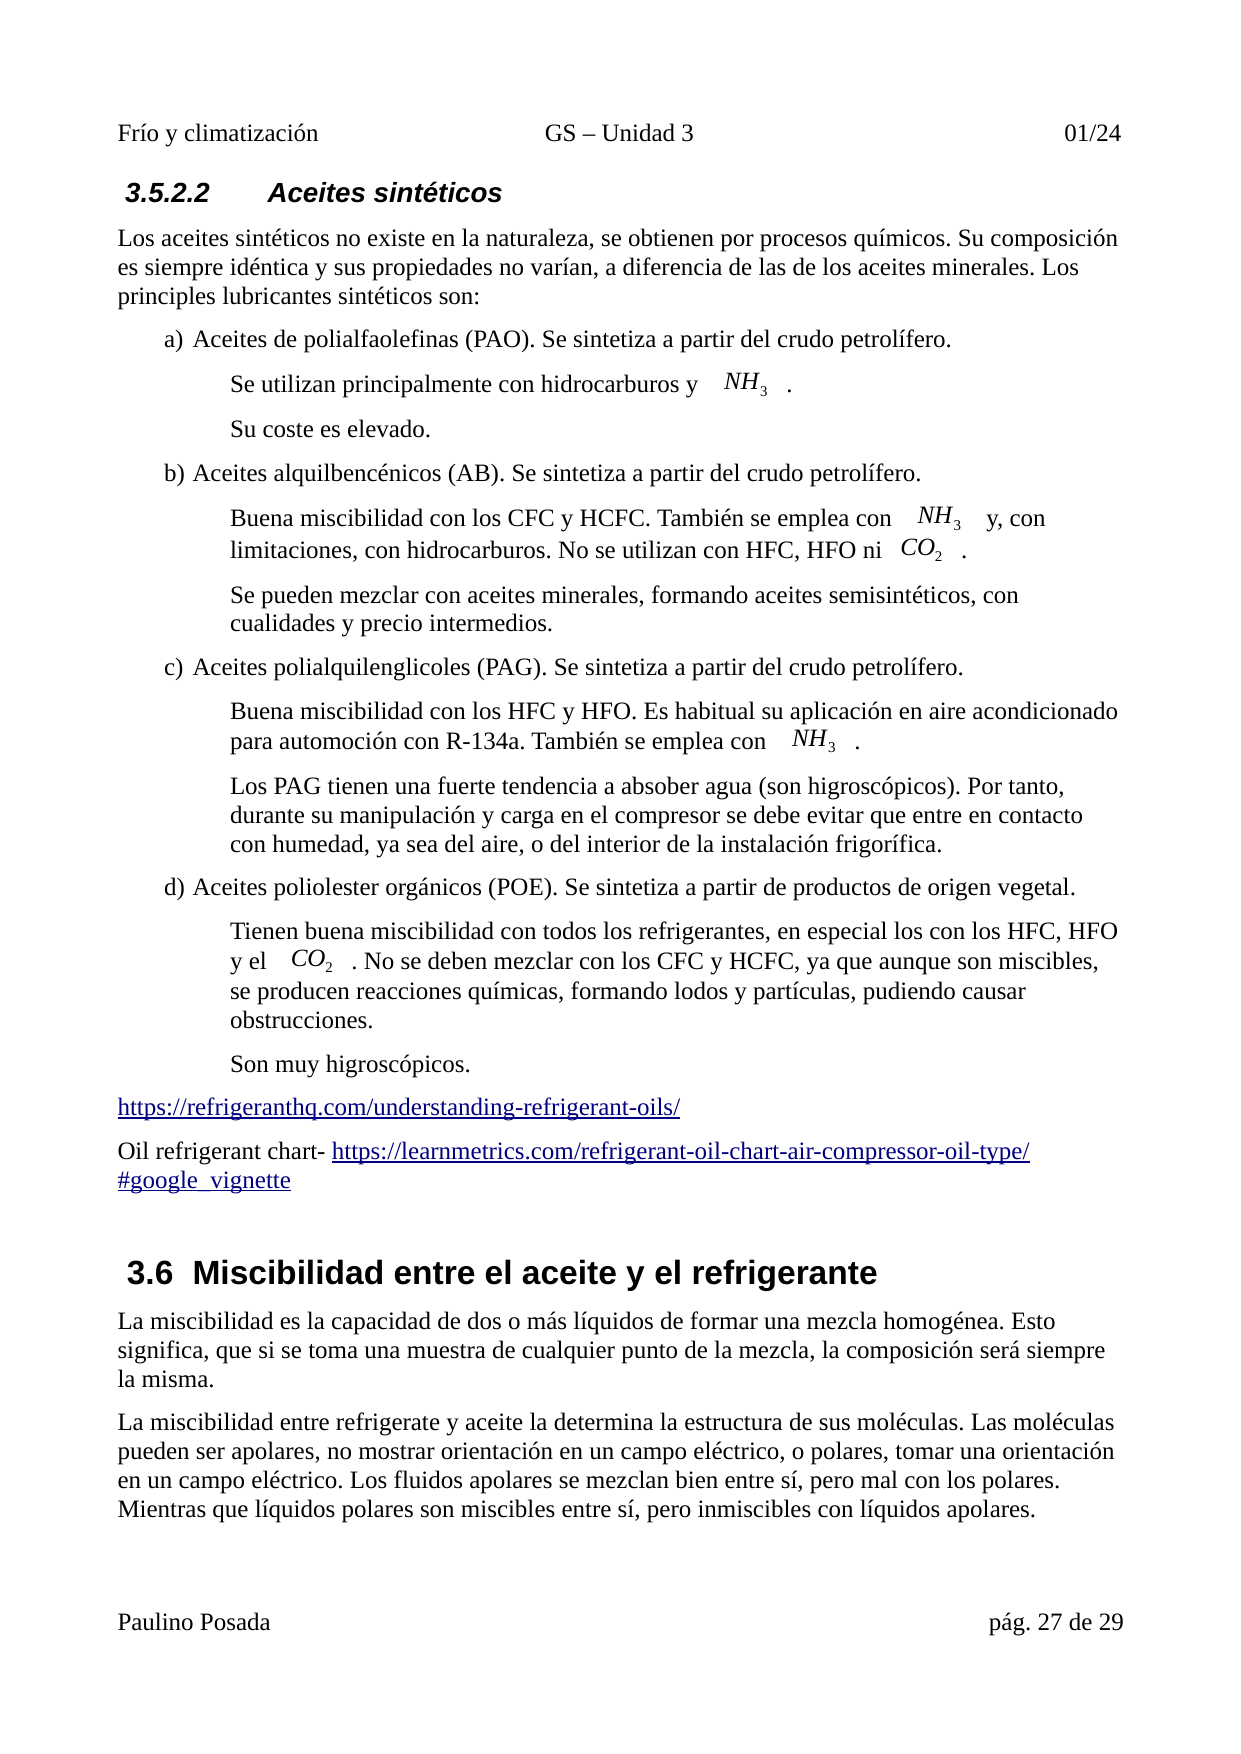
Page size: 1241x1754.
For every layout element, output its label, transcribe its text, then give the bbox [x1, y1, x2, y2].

list Se utilizan principalmente con hidrocarburos y . [230, 368, 1123, 399]
text Oil refrigerant chart- https://learnmetrics.com/refrigerant-oil-chart-air-compressor-oil-type/#google_vignette [117, 1136, 1123, 1194]
list Aceites poliolester orgánicos (POE). Se sintetiza a partir de productos de origen vegetal. [164, 872, 1123, 901]
list Su coste es elevado. [230, 414, 1123, 443]
text Los aceites sintéticos no existe en la naturaleza, se obtienen por procesos químicos. Su composición es siempre idéntica y sus propiedades no varían, a diferencia de las de los aceites minerales. Los principles lubricantes sintéticos son: [117, 223, 1123, 309]
list Buena miscibilidad con los CFC y HCFC. También se emplea con y, con limitaciones, con hidrocarburos. No se utilizan con HFC, HFO ni. [230, 502, 1123, 565]
text La miscibilidad entre refrigerate y aceite la determina la estructura de sus moléculas. Las moléculas pueden ser apolares, no mostrar orientación en un campo eléctrico, o polares, tomar una orientación en un campo eléctrico. Los fluidos apolares se mezclan bien entre sí, pero mal con los polares. Mientras que líquidos polares son miscibles entre sí, pero inmiscibles con líquidos apolares. [117, 1407, 1123, 1522]
subtitle Aceites sintéticos [117, 176, 1123, 208]
list Aceites polialquilenglicoles (PAG). Se sintetiza a partir del crudo petrolífero. [164, 652, 1123, 681]
text https://refrigeranthq.com/understanding-refrigerant-oils/ [117, 1092, 1123, 1121]
list Tienen buena miscibilidad con todos los refrigerantes, en especial los con los HFC, HFO y el . No se deben mezclar con los CFC y HCFC, ya que aunque son miscibles, se producen reacciones químicas, formando lodos y partículas, pudiendo causar obstrucciones. [230, 916, 1123, 1034]
list Los PAG tienen una fuerte tendencia a absober agua (son higroscópicos). Por tanto, durante su manipulación y carga en el compresor se debe evitar que entre en contacto con humedad, ya sea del aire, o del interior de la instalación frigorífica. [230, 771, 1123, 857]
list Se pueden mezclar con aceites minerales, formando aceites semisintéticos, con cualidades y precio intermedios. [230, 580, 1123, 637]
text La miscibilidad es la capacidad de dos o más líquidos de formar una mezcla homogénea. Esto significa, que si se toma una muestra de cualquier punto de la mezcla, la composición será siempre la misma. [117, 1306, 1123, 1392]
list Aceites alquilbencénicos (AB). Se sintetiza a partir del crudo petrolífero. [164, 458, 1123, 487]
list Aceites de polialfaolefinas (PAO). Se sintetiza a partir del crudo petrolífero. [164, 324, 1123, 353]
list Buena miscibilidad con los HFC y HFO. Es habitual su aplicación en aire acondicionado para automoción con R-134a. También se emplea con . [230, 696, 1123, 756]
list Son muy higroscópicos. [230, 1049, 1123, 1077]
subtitle Miscibilidad entre el aceite y el refrigerante [117, 1252, 1123, 1291]
